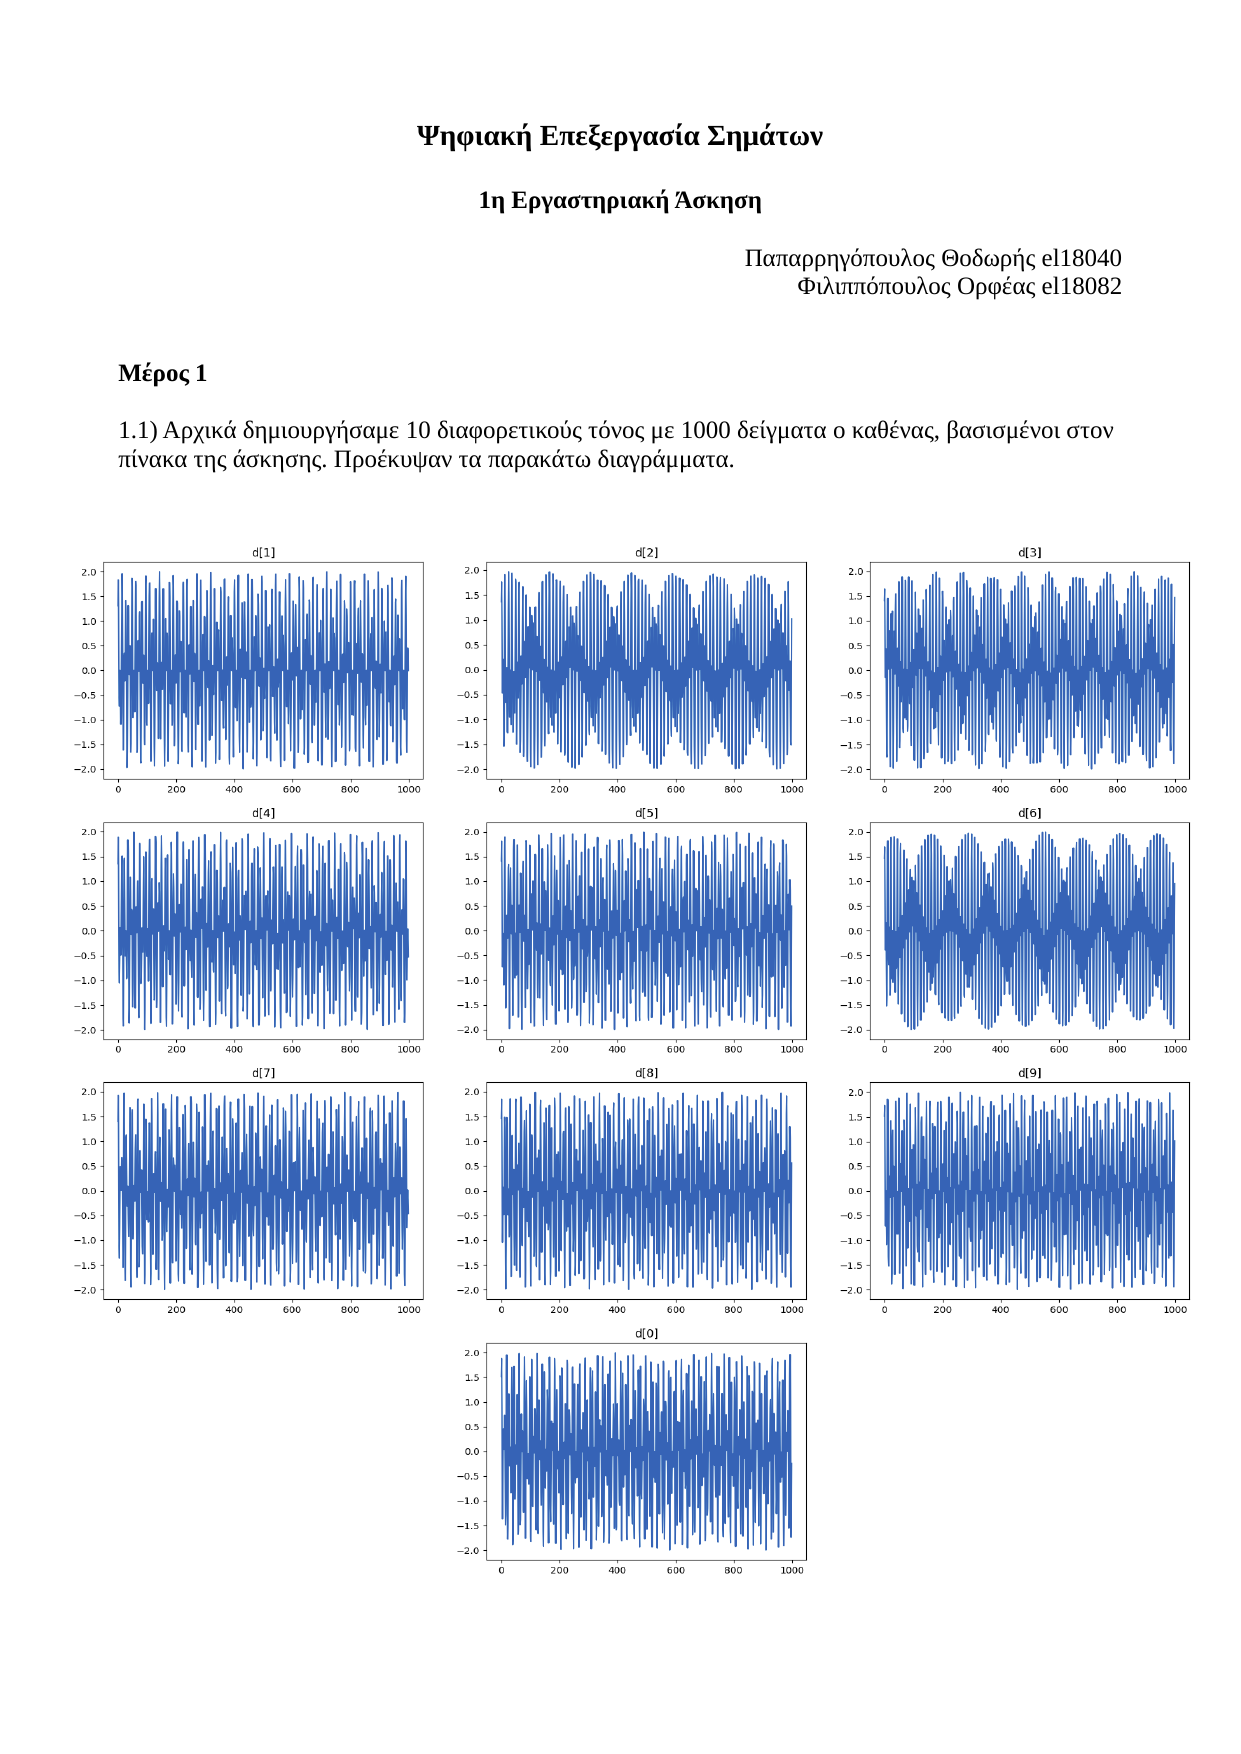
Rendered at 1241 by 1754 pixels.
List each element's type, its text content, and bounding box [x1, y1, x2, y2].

text Παπαρρηγόπουλος Θοδωρής el18040 [118, 243, 1122, 271]
text Φιλιππόπουλος Ορφέας el18082 [118, 271, 1122, 300]
text 1.1) Αρχικά δημιουργήσαμε 10 διαφορετικούς τόνος με 1000 δείγματα ο καθένας, βασισμένοι στον πίνακα της άσκησης. Προέκυψαν τα παρακάτω διαγράμματα. [118, 415, 1122, 473]
text Ψηφιακή Επεξεργασία Σημάτων [118, 118, 1122, 185]
text 1η Εργαστηριακή Άσκηση [118, 185, 1122, 214]
text Μέρος 1 [118, 358, 1122, 386]
picture [23, 518, 1236, 1602]
